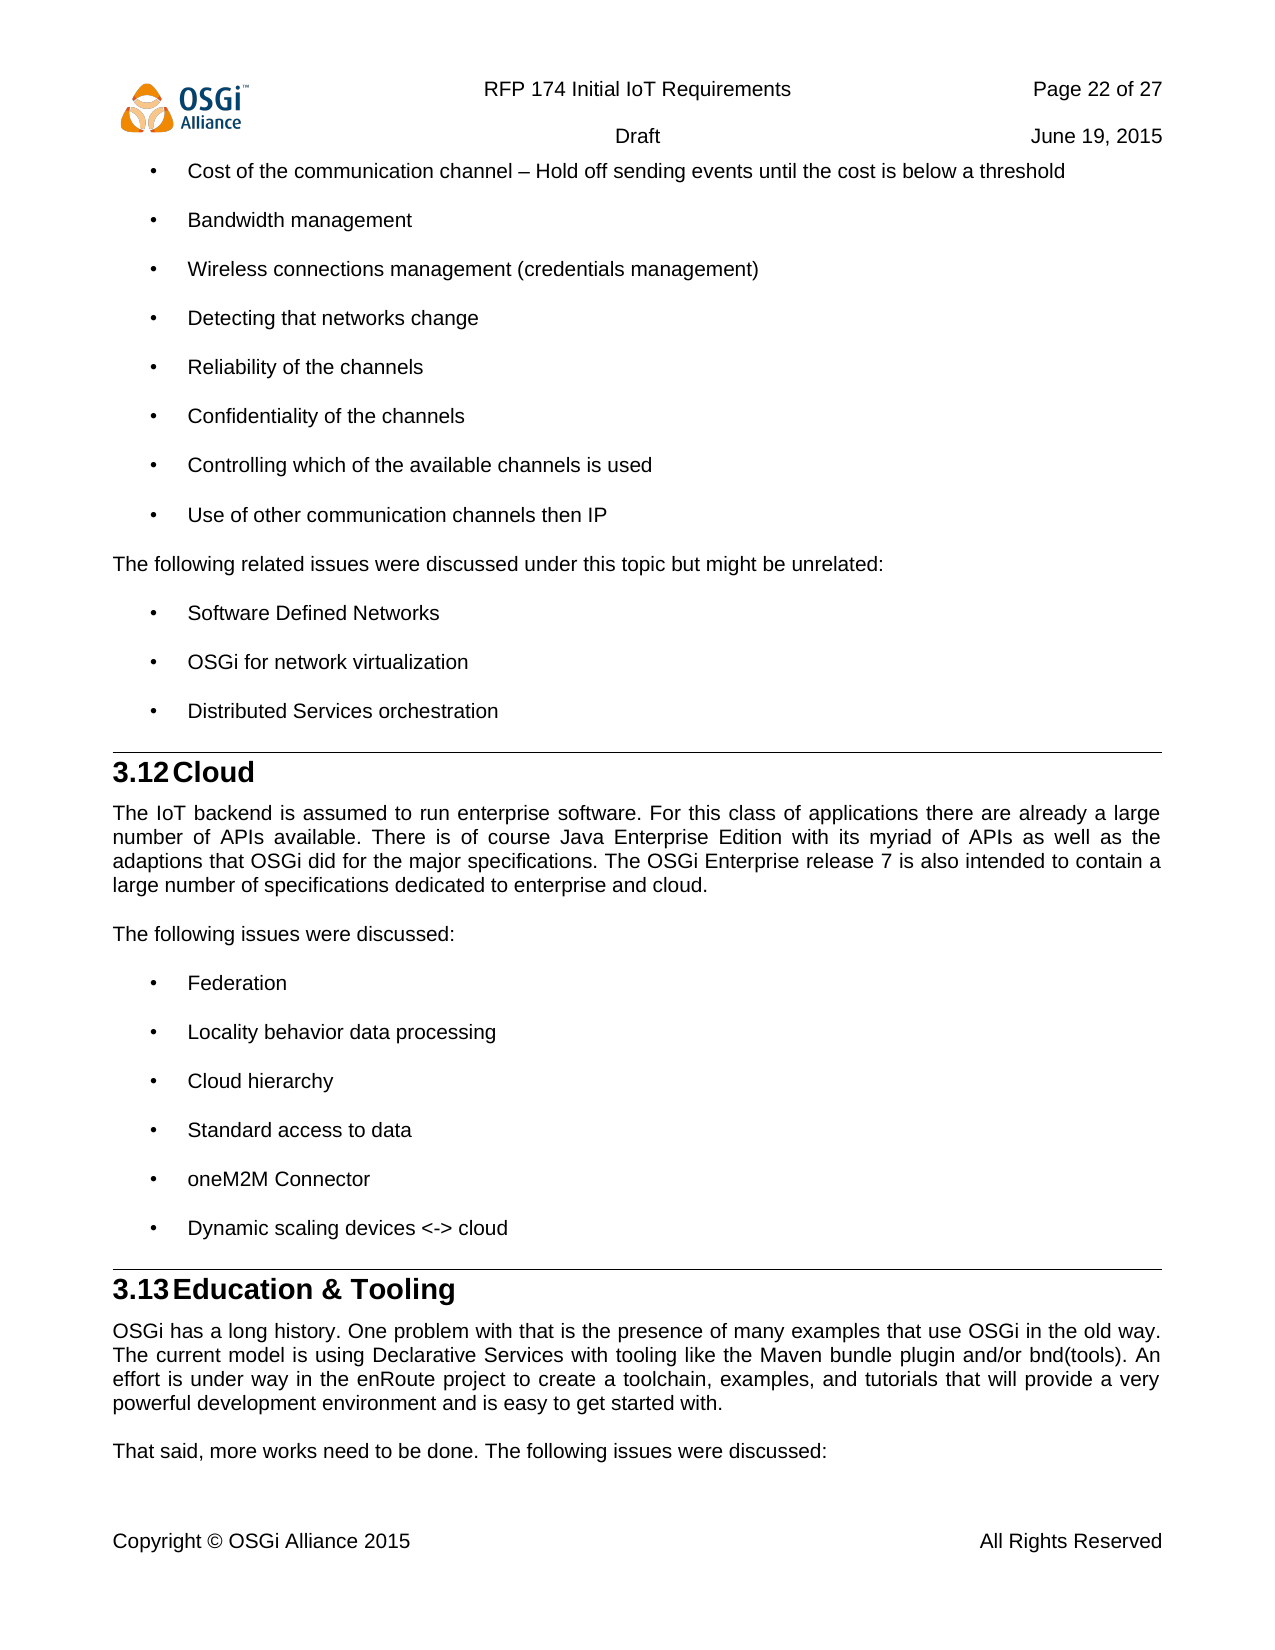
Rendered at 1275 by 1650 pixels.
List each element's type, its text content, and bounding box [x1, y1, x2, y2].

text The following related issues were discussed under this topic but might be unrelated: [112, 551, 1162, 575]
list Locality behavior data processing [150, 1020, 1162, 1044]
picture [113, 76, 257, 140]
list oneM2M Connector [150, 1167, 1162, 1191]
list Bandwidth management [150, 208, 1162, 232]
list OSGi for network virtualization [150, 649, 1162, 673]
list Controlling which of the available channels is used [150, 453, 1162, 477]
subtitle Education & Tooling [112, 1270, 1162, 1306]
list Federation [150, 971, 1162, 995]
list Standard access to data [150, 1118, 1162, 1142]
list Reliability of the channels [150, 355, 1162, 379]
list Cloud hierarchy [150, 1069, 1162, 1093]
text The following issues were discussed: [112, 922, 1162, 946]
text OSGi has a long history. One problem with that is the presence of many examples that use OSGi in the old way. The current model is using Declarative Services with tooling like the Maven bundle plugin and/or bnd(tools). An effort is under way in the enRoute project to create a toolchain, examples, and tutorials that will provide a very powerful development environment and is easy to get started with. [112, 1318, 1162, 1414]
list Confidentiality of the channels [150, 404, 1162, 428]
list Distributed Services orchestration [150, 698, 1162, 723]
subtitle Cloud [112, 753, 1162, 788]
list Detecting that networks change [150, 306, 1162, 330]
text The IoT backend is assumed to run enterprise software. For this class of applications there are already a large number of APIs available. There is of course Java Enterprise Edition with its myriad of APIs as well as the adaptions that OSGi did for the major specifications. The OSGi Enterprise release 7 is also intended to contain a large number of specifications dedicated to enterprise and cloud. [112, 801, 1162, 897]
text That said, more works need to be done. The following issues were discussed: [112, 1439, 1162, 1463]
list Software Defined Networks [150, 600, 1162, 624]
list Dynamic scaling devices <-> cloud [150, 1216, 1162, 1240]
list Wireless connections management (credentials management) [150, 257, 1162, 281]
list Cost of the communication channel – Hold off sending events until the cost is below a threshold [150, 159, 1162, 183]
list Use of other communication channels then IP [150, 502, 1162, 526]
